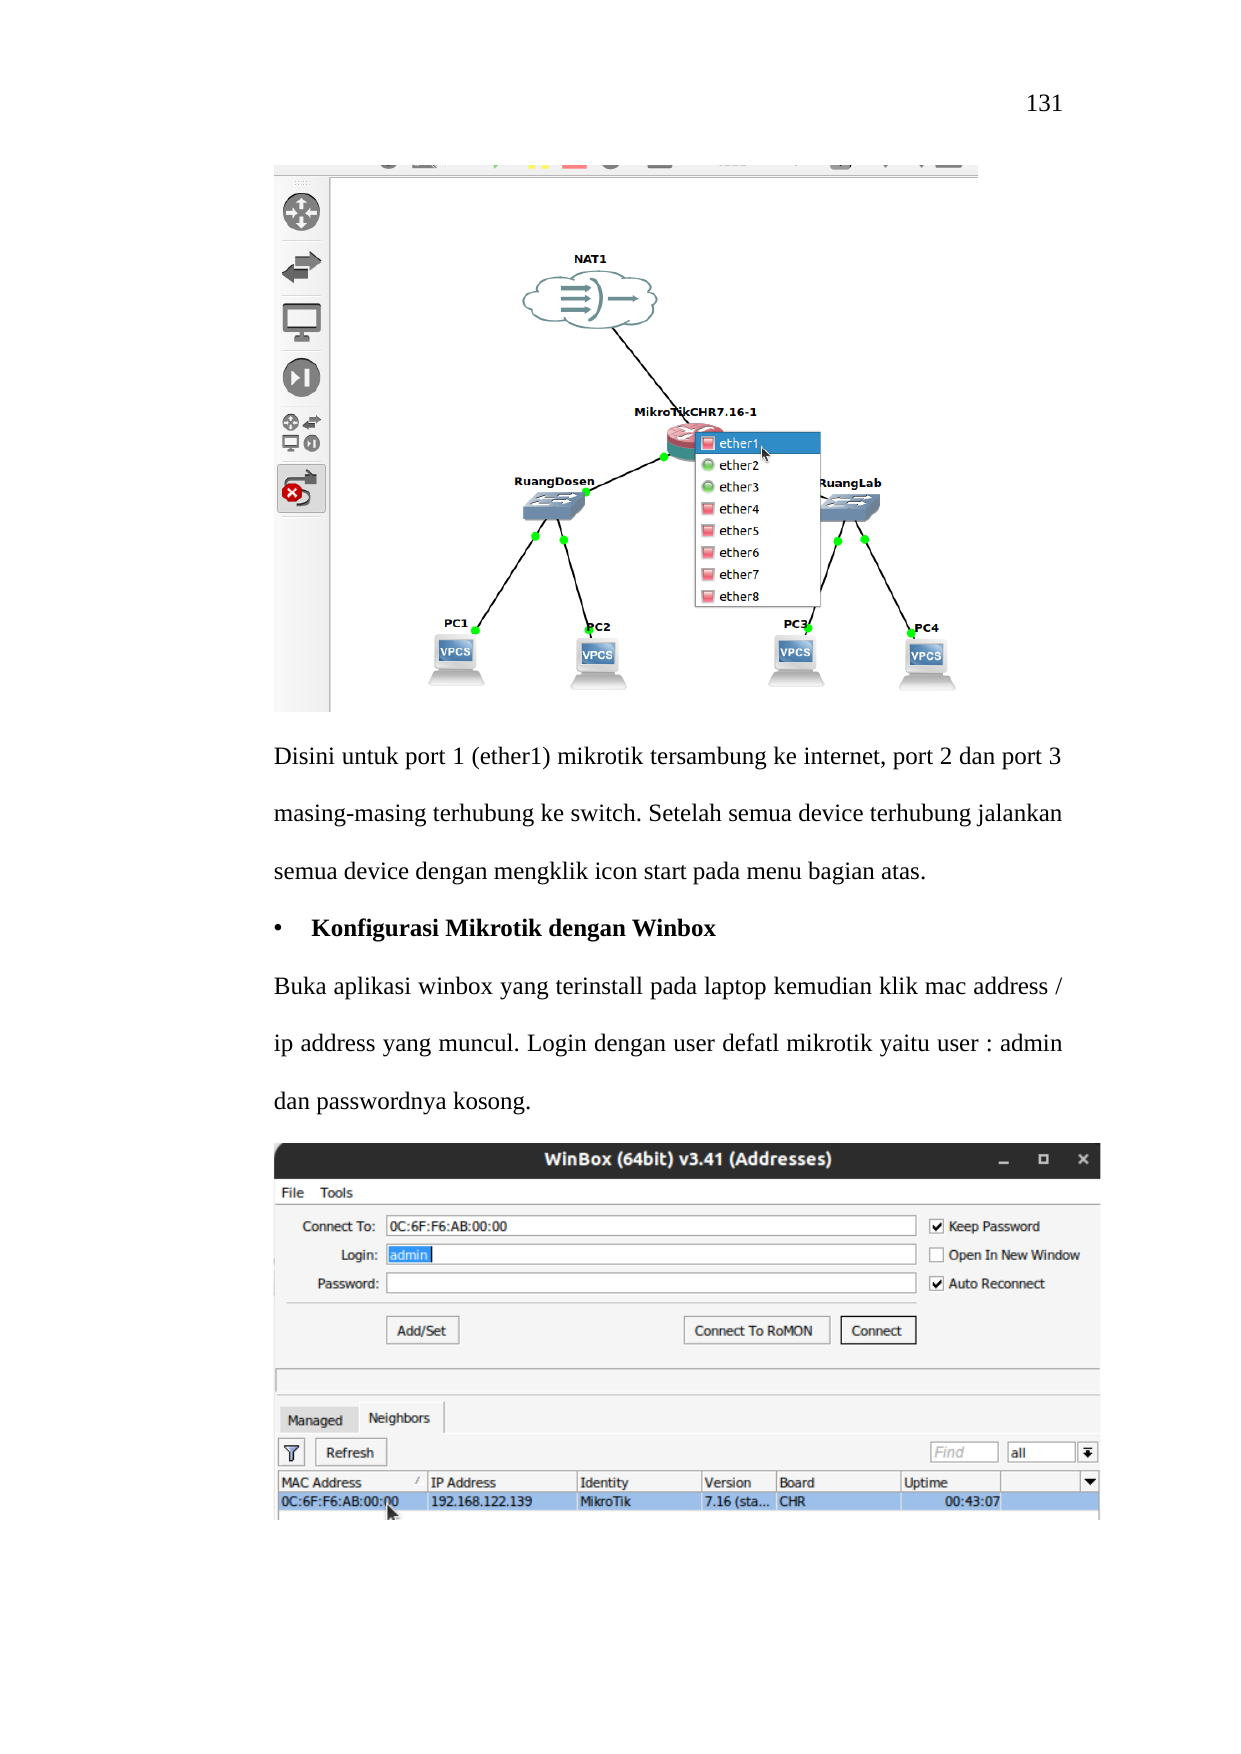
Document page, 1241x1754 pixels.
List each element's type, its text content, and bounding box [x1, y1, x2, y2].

picture [273, 165, 979, 712]
list Konfigurasi Mikrotik dengan Winbox [274, 913, 1063, 942]
list Buka aplikasi winbox yang terinstall pada laptop kemudian klik mac address / ip address yang muncul. Login dengan user defatl mikrotik yaitu user : admin dan passwordnya kosong. [236, 971, 1063, 1114]
list Disini untuk port 1 (ether1) mikrotik tersambung ke internet, port 2 dan port 3 masing-masing terhubung ke switch. Setelah semua device terhubung jalankan semua device dengan mengklik icon start pada menu bagian atas. [236, 741, 1063, 884]
picture [273, 1143, 1101, 1520]
